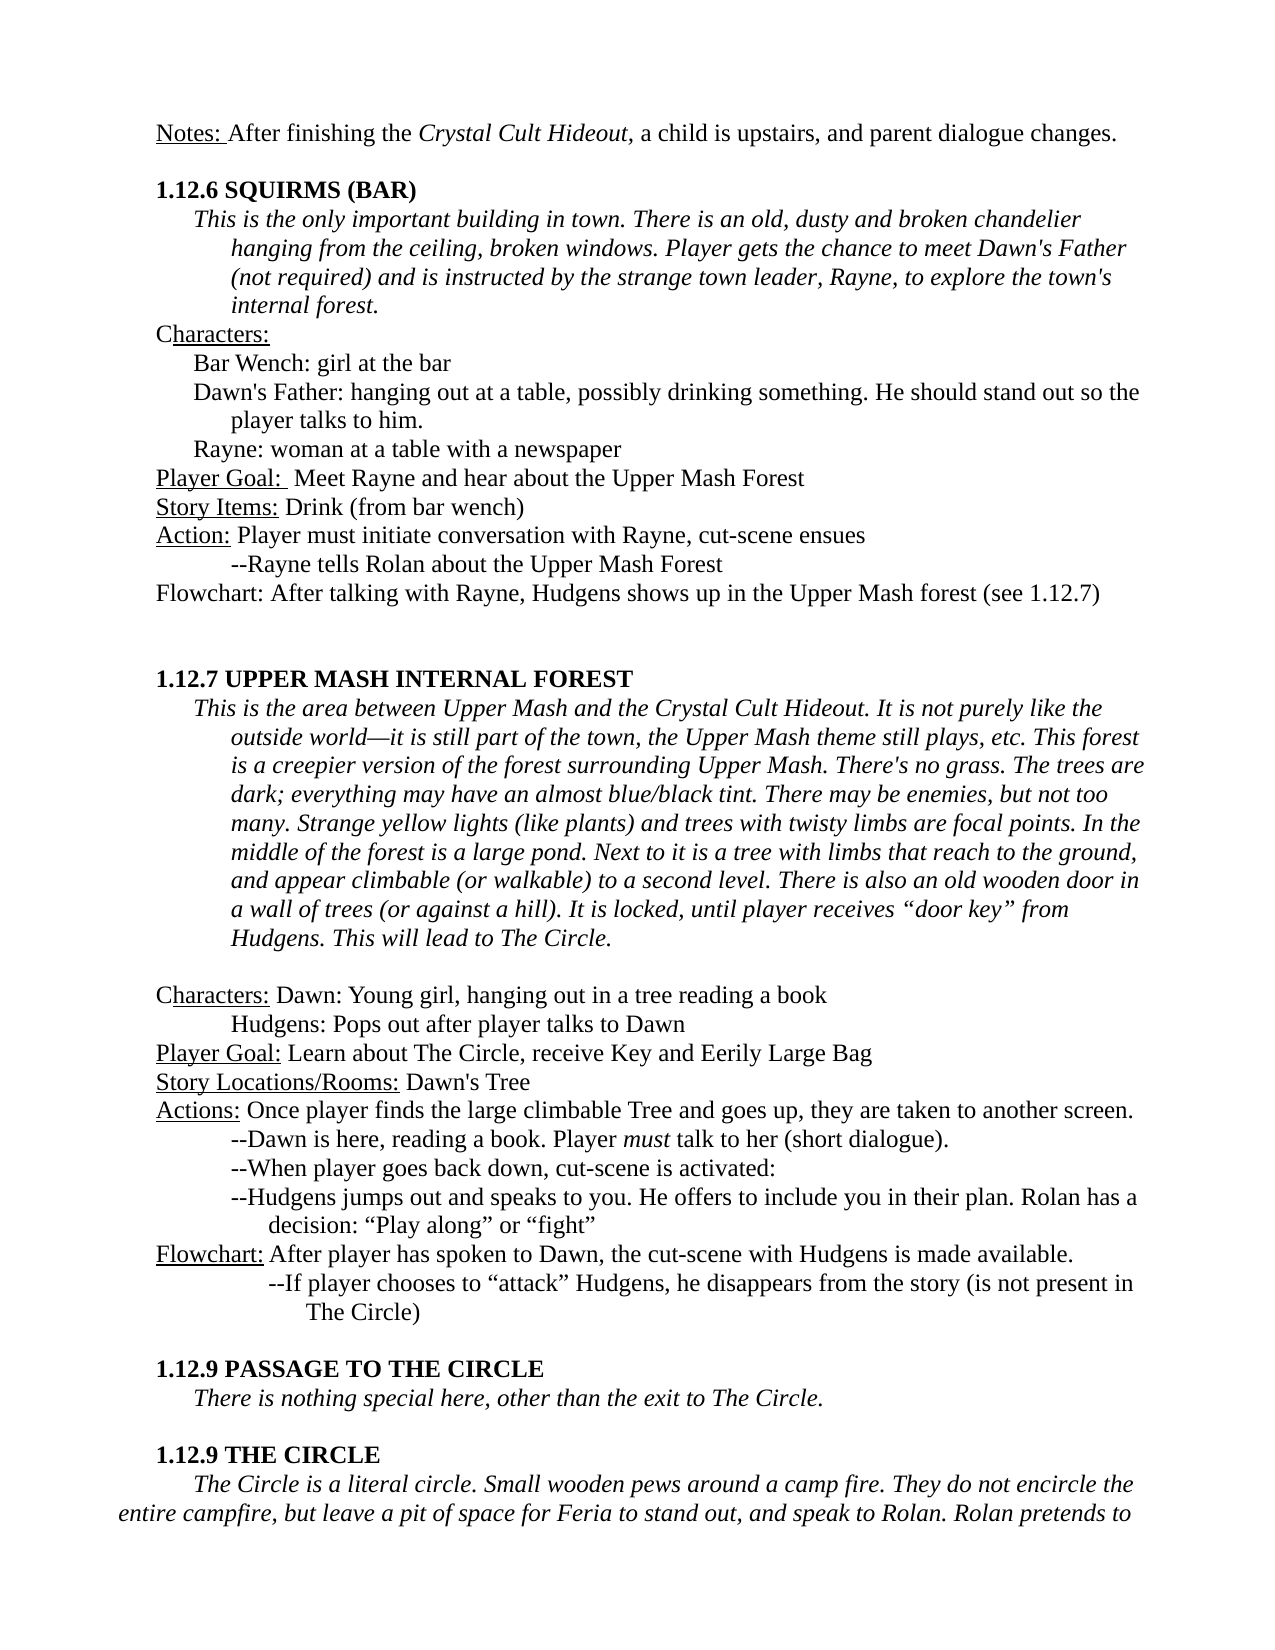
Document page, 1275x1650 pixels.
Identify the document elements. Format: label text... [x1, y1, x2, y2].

list 1.12.7 UPPER MASH INTERNAL FOREST [156, 664, 1157, 693]
list 1.12.9 PASSAGE TO THE CIRCLE [156, 1354, 1157, 1383]
list There is nothing special here, other than the exit to The Circle. [193, 1383, 1157, 1412]
list Hudgens: Pops out after player talks to Dawn [231, 1009, 1157, 1038]
list --Hudgens jumps out and speaks to you. He offers to include you in their plan. Rolan has a decision: “Play along” or “fight” [231, 1182, 1157, 1239]
list --When player goes back down, cut-scene is activated: [231, 1153, 1157, 1182]
list Player Goal: Learn about The Circle, receive Key and Eerily Large Bag [156, 1038, 1157, 1067]
list Characters: [156, 319, 1157, 348]
list 1.12.9 THE CIRCLE [156, 1441, 1157, 1469]
list --Dawn is here, reading a book. Player must talk to her (short dialogue). [231, 1124, 1157, 1153]
list Flowchart: After talking with Rayne, Hudgens shows up in the Upper Mash forest (see 1.12.7) [156, 578, 1157, 607]
list Action: Player must initiate conversation with Rayne, cut-scene ensues [156, 521, 1157, 549]
list Story Locations/Rooms: Dawn's Tree [156, 1067, 1157, 1096]
text The Circle is a literal circle. Small wooden pews around a camp fire. They do not encircle the entire campfire, but leave a pit of space for Feria to stand out, and speak to Rolan. Rolan pretends to [118, 1469, 1157, 1527]
list Player Goal: Meet Rayne and hear about the Upper Mash Forest [156, 463, 1157, 492]
list Rayne: woman at a table with a newspaper [193, 434, 1157, 463]
list Story Items: Drink (from bar wench) [156, 492, 1157, 521]
list Actions: Once player finds the large climbable Tree and goes up, they are taken to another screen. [156, 1096, 1157, 1124]
list This is the only important building in town. There is an old, dusty and broken chandelier hanging from the ceiling, broken windows. Player gets the chance to meet Dawn's Father (not required) and is instructed by the strange town leader, Rayne, to explore the town's internal forest. [193, 204, 1157, 319]
list Bar Wench: girl at the bar [193, 348, 1157, 377]
list This is the area between Upper Mash and the Crystal Cult Hideout. It is not purely like the outside world—it is still part of the town, the Upper Mash theme still plays, etc. This forest is a creepier version of the forest surrounding Upper Mash. There's no grass. The trees are dark; everything may have an almost blue/black tint. There may be enemies, but not too many. Strange yellow lights (like plants) and trees with twisty limbs are focal points. In the middle of the forest is a large pond. Next to it is a tree with limbs that reach to the ground, and appear climbable (or walkable) to a second level. There is also an old wooden door in a wall of trees (or against a hill). It is locked, until player receives “door key” from Hudgens. This will lead to The Circle. [193, 693, 1157, 952]
list 1.12.6 SQUIRMS (BAR) [156, 176, 1157, 204]
list --If player chooses to “attack” Hudgens, he disappears from the story (is not present in The Circle) [268, 1268, 1157, 1326]
list Characters: Dawn: Young girl, hanging out in a tree reading a book [156, 981, 1157, 1009]
list Flowchart: After player has spoken to Dawn, the cut-scene with Hudgens is made available. [156, 1239, 1157, 1268]
list Notes: After finishing the Crystal Cult Hideout, a child is upstairs, and parent dialogue changes. [156, 118, 1157, 147]
list Dawn's Father: hanging out at a table, possibly drinking something. He should stand out so the player talks to him. [193, 377, 1157, 434]
list --Rayne tells Rolan about the Upper Mash Forest [231, 549, 1157, 578]
